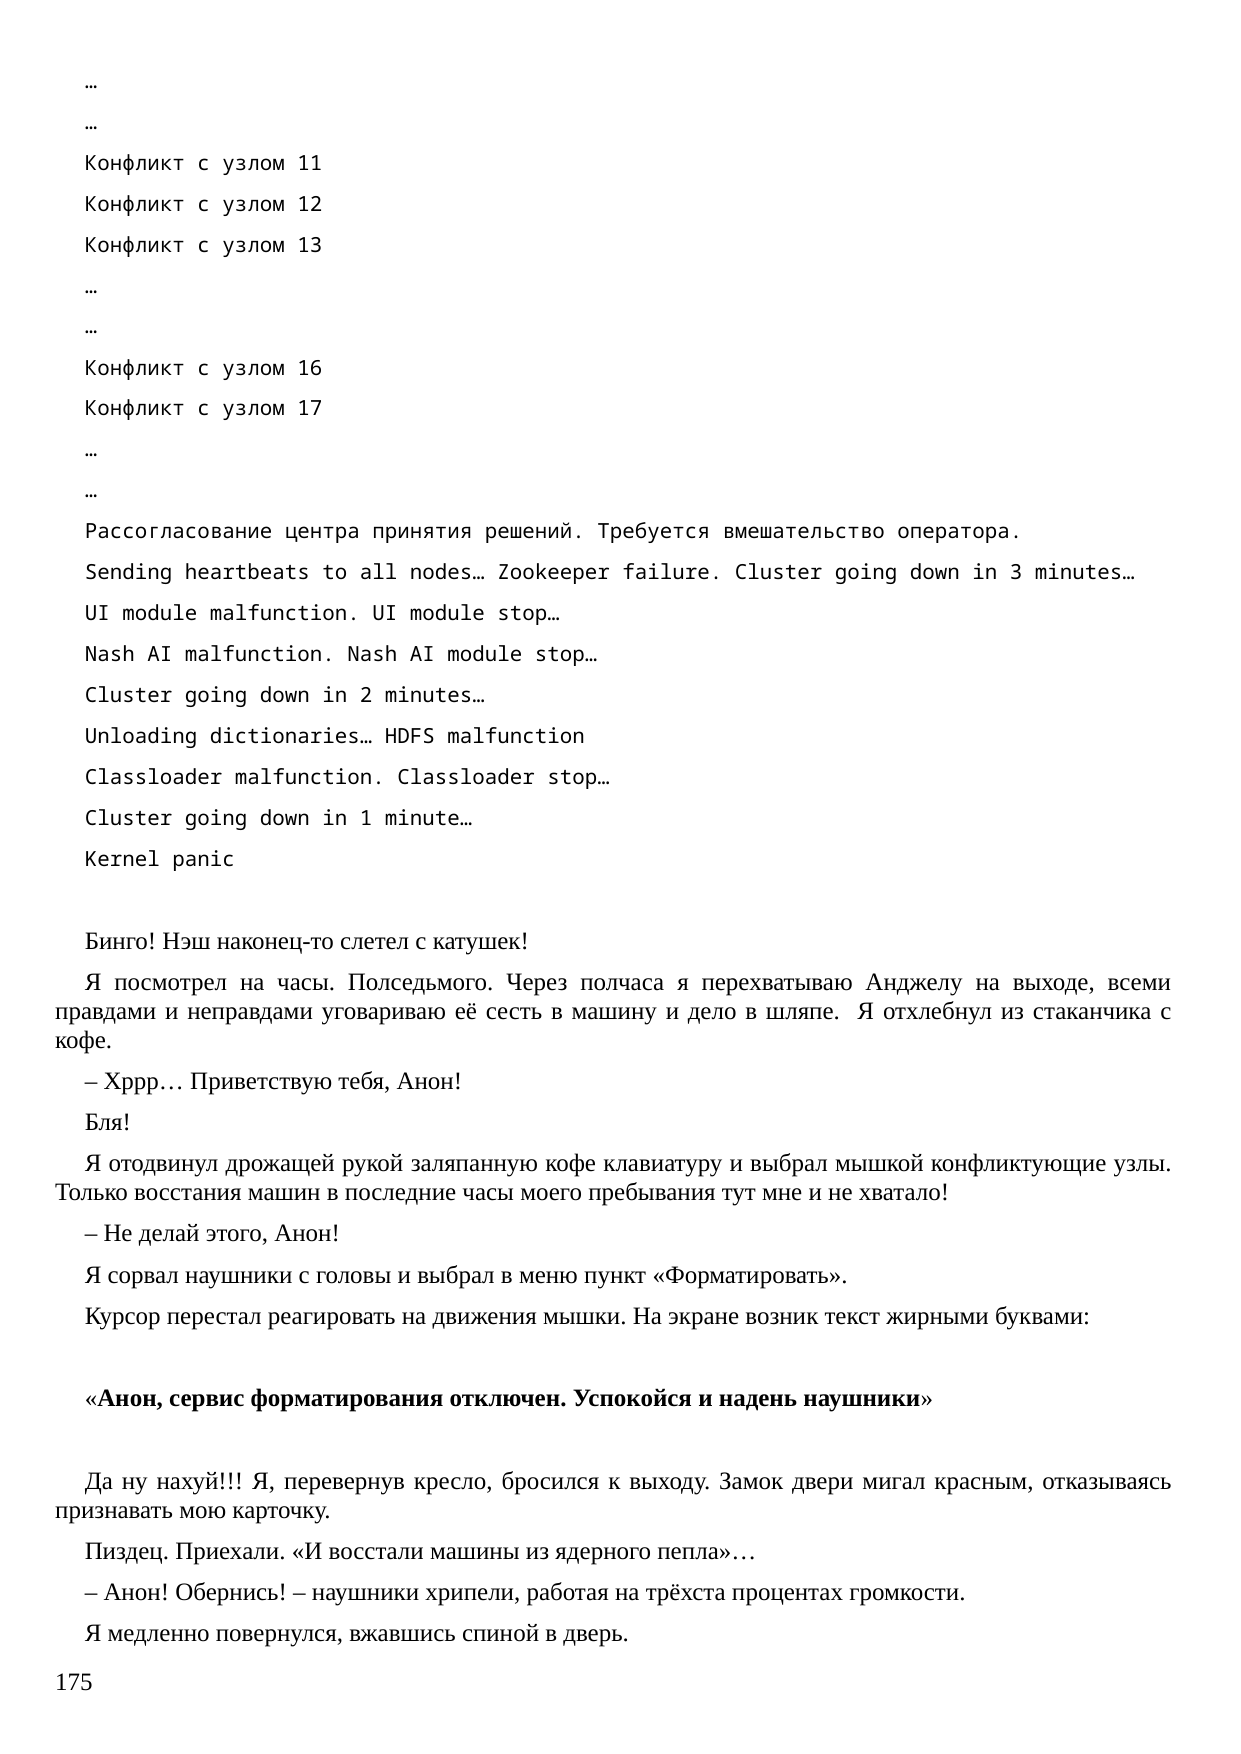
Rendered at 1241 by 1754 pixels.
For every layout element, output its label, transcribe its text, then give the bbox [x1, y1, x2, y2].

text Я посмотрел на часы. Полседьмого. Через полчаса я перехватываю Анджелу на выходе, всеми правдами и неправдами уговариваю её сесть в машину и дело в шляпе. Я отхлебнул из стаканчика с кофе. [55, 967, 1173, 1053]
text – Хррр… Приветствую тебя, Анон! [55, 1066, 1173, 1095]
text Я отодвинул дрожащей рукой заляпанную кофе клавиатуру и выбрал мышкой конфликтующие узлы. Только восстания машин в последние часы моего пребывания тут мне и не хватало! [55, 1148, 1173, 1206]
text … [55, 66, 1173, 94]
text … [55, 475, 1173, 504]
text Kernel panic [55, 844, 1173, 872]
text Конфликт с узлом 17 [55, 393, 1173, 422]
text Конфликт с узлом 16 [55, 353, 1173, 381]
text Бля! [55, 1107, 1173, 1136]
text Курсор перестал реагировать на движения мышки. На экране возник текст жирными буквами: [55, 1301, 1173, 1330]
text Sending heartbeats to all nodes… Zookeeper failure. Cluster going down in 3 minutes… [55, 557, 1173, 586]
text Cluster going down in 1 minute… [55, 803, 1173, 831]
text UI module malfunction. UI module stop… [55, 598, 1173, 627]
text Конфликт с узлом 11 [55, 148, 1173, 176]
text Конфликт с узлом 13 [55, 230, 1173, 258]
text Я медленно повернулся, вжавшись спиной в дверь. [55, 1618, 1173, 1647]
text – Не делай этого, Анон! [55, 1218, 1173, 1247]
text Я сорвал наушники с головы и выбрал в меню пункт «Форматировать». [55, 1260, 1173, 1288]
text – Анон! Обернись! – наушники хрипели, работая на трёхста процентах громкости. [55, 1577, 1173, 1606]
text Конфликт с узлом 12 [55, 189, 1173, 217]
text Unloading dictionaries… HDFS malfunction [55, 721, 1173, 749]
text Рассогласование центра принятия решений. Требуется вмешательство оператора. [55, 516, 1173, 545]
text Cluster going down in 2 minutes… [55, 680, 1173, 708]
text Classloader malfunction. Classloader stop… [55, 762, 1173, 790]
text … [55, 107, 1173, 135]
text … [55, 434, 1173, 463]
text Да ну нахуй!!! Я, перевернув кресло, бросился к выходу. Замок двери мигал красным, отказываясь признавать мою карточку. [55, 1466, 1173, 1523]
text … [55, 271, 1173, 299]
text … [55, 312, 1173, 340]
text «Анон, сервис форматирования отключен. Успокойся и надень наушники» [55, 1383, 1173, 1412]
text Nash AI malfunction. Nash AI module stop… [55, 639, 1173, 668]
text Пиздец. Приехали. «И восстали машины из ядерного пепла»… [55, 1536, 1173, 1565]
text Бинго! Нэш наконец-то слетел с катушек! [55, 926, 1173, 955]
